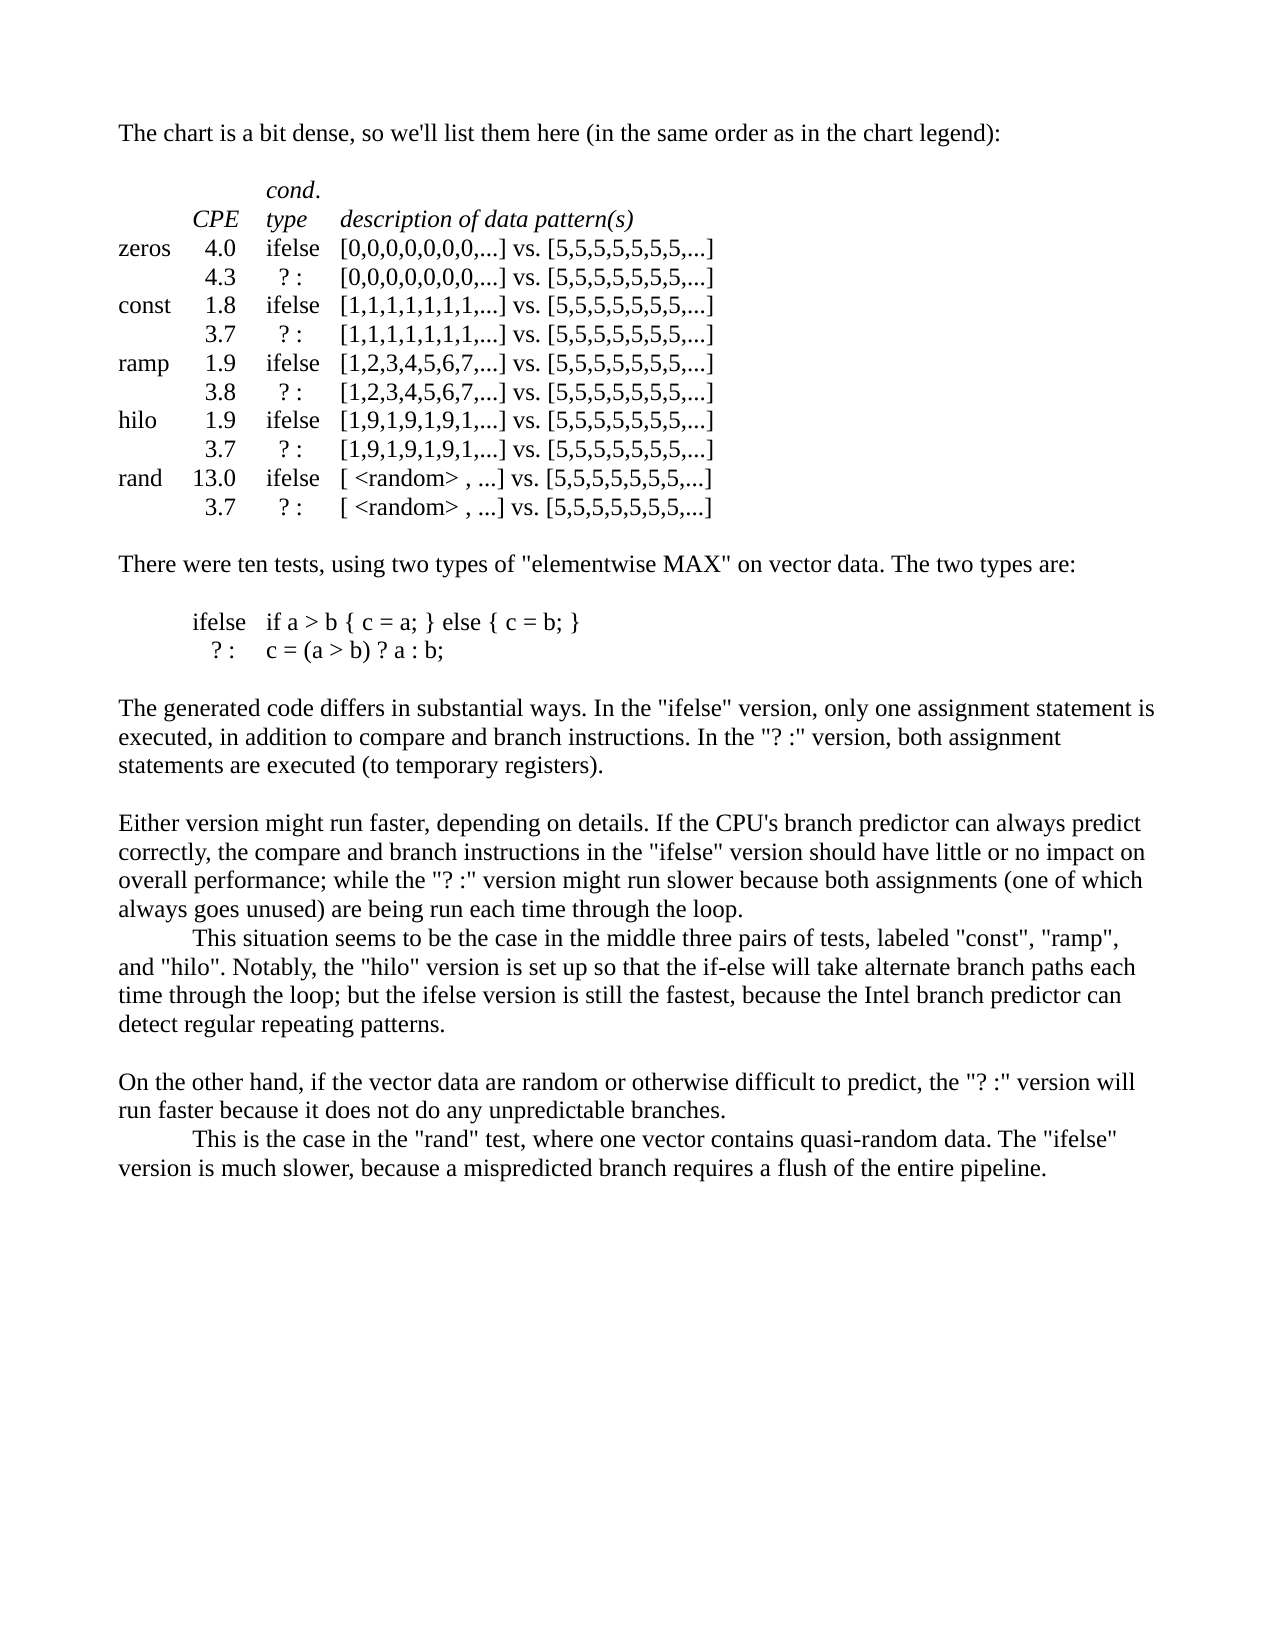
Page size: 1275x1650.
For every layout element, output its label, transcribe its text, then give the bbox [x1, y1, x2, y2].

text zeros 4.0 ifelse [0,0,0,0,0,0,0,...] vs. [5,5,5,5,5,5,5,...] [118, 233, 1157, 262]
text There were ten tests, using two types of "elementwise MAX" on vector data. The two types are: [118, 549, 1157, 578]
text ? : c = (a > b) ? a : b; [118, 636, 1157, 664]
text ifelse if a > b { c = a; } else { c = b; } [118, 607, 1157, 636]
text The chart is a bit dense, so we'll list them here (in the same order as in the chart legend): [118, 118, 1157, 147]
text CPE type description of data pattern(s) [118, 204, 1157, 233]
text On the other hand, if the vector data are random or otherwise difficult to predict, the "? :" version will run faster because it does not do any unpredictable branches. [118, 1067, 1157, 1124]
text const 1.8 ifelse [1,1,1,1,1,1,1,...] vs. [5,5,5,5,5,5,5,...] [118, 291, 1157, 319]
text This situation seems to be the case in the middle three pairs of tests, labeled "const", "ramp", and "hilo". Notably, the "hilo" version is set up so that the if-else will take alternate branch paths each time through the loop; but the ifelse version is still the fastest, because the Intel branch predictor can detect regular repeating patterns. [118, 923, 1157, 1038]
text This is the case in the "rand" test, where one vector contains quasi-random data. The "ifelse" version is much slower, because a mispredicted branch requires a flush of the entire pipeline. [118, 1124, 1157, 1182]
text 4.3 ? : [0,0,0,0,0,0,0,...] vs. [5,5,5,5,5,5,5,...] [118, 262, 1157, 291]
text 3.7 ? : [1,9,1,9,1,9,1,...] vs. [5,5,5,5,5,5,5,...] [118, 434, 1157, 463]
text hilo 1.9 ifelse [1,9,1,9,1,9,1,...] vs. [5,5,5,5,5,5,5,...] [118, 406, 1157, 434]
text rand 13.0 ifelse [ <random> , ...] vs. [5,5,5,5,5,5,5,...] [118, 463, 1157, 492]
text cond. [118, 176, 1157, 204]
text 3.8 ? : [1,2,3,4,5,6,7,...] vs. [5,5,5,5,5,5,5,...] [118, 377, 1157, 406]
text 3.7 ? : [ <random> , ...] vs. [5,5,5,5,5,5,5,...] [118, 492, 1157, 521]
text ramp 1.9 ifelse [1,2,3,4,5,6,7,...] vs. [5,5,5,5,5,5,5,...] [118, 348, 1157, 377]
text 3.7 ? : [1,1,1,1,1,1,1,...] vs. [5,5,5,5,5,5,5,...] [118, 319, 1157, 348]
text Either version might run faster, depending on details. If the CPU's branch predictor can always predict correctly, the compare and branch instructions in the "ifelse" version should have little or no impact on overall performance; while the "? :" version might run slower because both assignments (one of which always goes unused) are being run each time through the loop. [118, 808, 1157, 923]
text The generated code differs in substantial ways. In the "ifelse" version, only one assignment statement is executed, in addition to compare and branch instructions. In the "? :" version, both assignment statements are executed (to temporary registers). [118, 693, 1157, 779]
